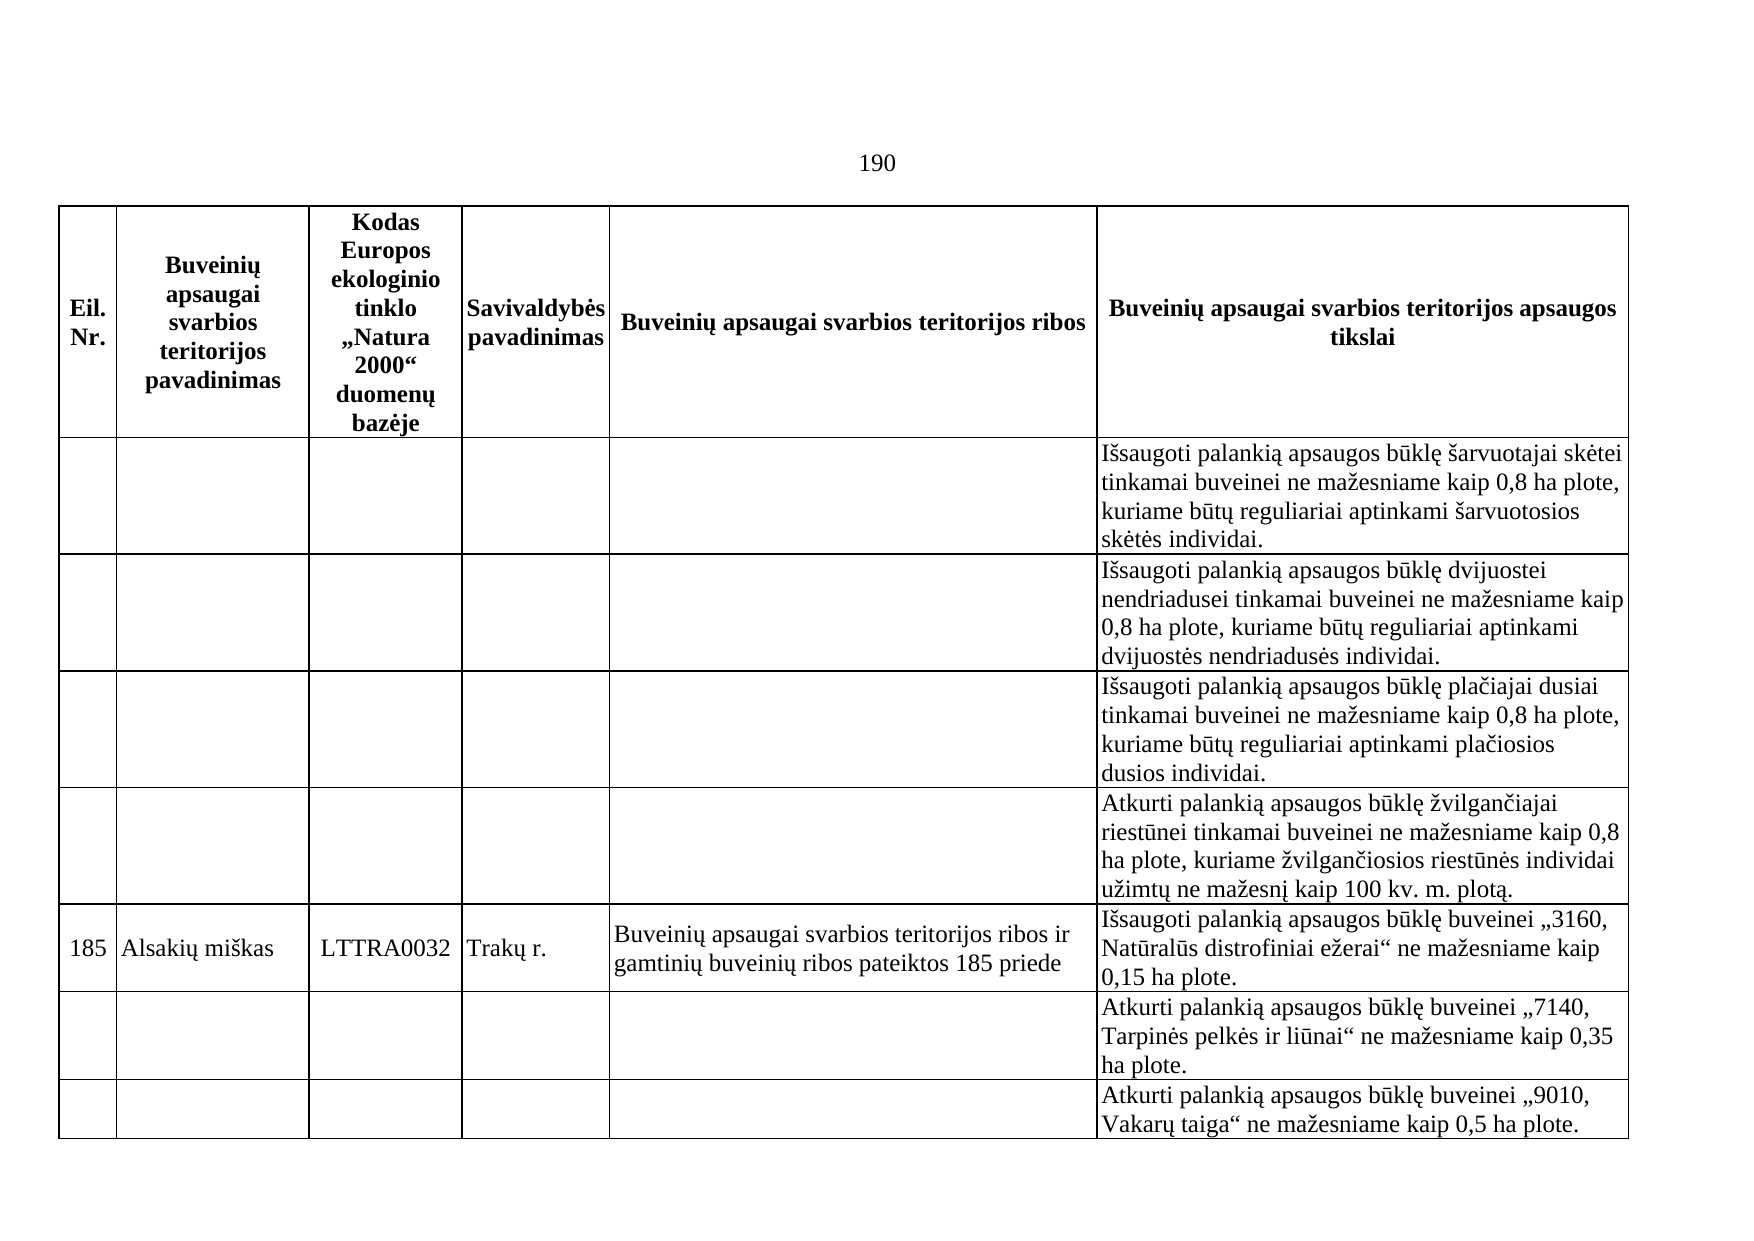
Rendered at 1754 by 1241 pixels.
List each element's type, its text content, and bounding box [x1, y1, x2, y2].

table_cell [463, 555, 609, 670]
table_header Buveinių apsaugai svarbios teritorijos pavadinimas [117, 207, 308, 437]
table_cell [610, 788, 1096, 903]
table_cell [610, 438, 1096, 553]
table_cell [310, 1080, 461, 1138]
table_cell [117, 555, 308, 670]
table_cell [610, 555, 1096, 670]
table_cell [463, 788, 609, 903]
table_cell Buveinių apsaugai svarbios teritorijos ribos ir gamtinių buveinių ribos pateiktos 185 priede [610, 905, 1096, 991]
table_cell [117, 788, 308, 903]
table_cell Atkurti palankią apsaugos būklę buveinei „9010, Vakarų taiga“ ne mažesniame kaip 0,5 ha plote. [1098, 1080, 1628, 1138]
table_cell [117, 672, 308, 786]
table_cell [610, 992, 1096, 1079]
table_cell Atkurti palankią apsaugos būklę žvilgančiajai riestūnei tinkamai buveinei ne mažesniame kaip 0,8 ha plote, kuriame žvilgančiosios riestūnės individai užimtų ne mažesnį kaip 100 kv. m. plotą. [1098, 788, 1628, 903]
table_header Buveinių apsaugai svarbios teritorijos apsaugos tikslai [1098, 207, 1628, 437]
table_cell [463, 438, 609, 553]
table_header Savivaldybės pavadinimas [463, 207, 609, 437]
table_cell [310, 788, 461, 903]
table_cell [310, 992, 461, 1079]
table_cell 185 [60, 905, 116, 991]
table_header Eil. Nr. [60, 207, 116, 437]
table_cell [610, 1080, 1096, 1138]
table_cell [60, 672, 116, 786]
table_cell Išsaugoti palankią apsaugos būklę plačiajai dusiai tinkamai buveinei ne mažesniame kaip 0,8 ha plote, kuriame būtų reguliariai aptinkami plačiosios dusios individai. [1098, 672, 1628, 786]
table_cell Alsakių miškas [117, 905, 308, 991]
table_cell [117, 1080, 308, 1138]
table_cell [60, 438, 116, 553]
table_header Kodas Europos ekologinio tinklo „Natura 2000“ duomenų bazėje [310, 207, 461, 437]
table_cell [463, 992, 609, 1079]
table_cell [60, 788, 116, 903]
table_cell [463, 1080, 609, 1138]
table_cell [60, 555, 116, 670]
table_cell [310, 438, 461, 553]
table_cell Išsaugoti palankią apsaugos būklę dvijuostei nendriadusei tinkamai buveinei ne mažesniame kaip 0,8 ha plote, kuriame būtų reguliariai aptinkami dvijuostės nendriadusės individai. [1098, 555, 1628, 670]
table_cell [463, 672, 609, 786]
table_cell [60, 992, 116, 1079]
table_cell Išsaugoti palankią apsaugos būklę buveinei „3160, Natūralūs distrofiniai ežerai“ ne mažesniame kaip 0,15 ha plote. [1098, 905, 1628, 991]
table_cell LTTRA0032 [310, 905, 461, 991]
table_cell Išsaugoti palankią apsaugos būklę šarvuotajai skėtei tinkamai buveinei ne mažesniame kaip 0,8 ha plote, kuriame būtų reguliariai aptinkami šarvuotosios skėtės individai. [1098, 438, 1628, 553]
table_cell [60, 1080, 116, 1138]
table_cell [610, 672, 1096, 786]
table_cell Trakų r. [463, 905, 609, 991]
table_cell Atkurti palankią apsaugos būklę buveinei „7140, Tarpinės pelkės ir liūnai“ ne mažesniame kaip 0,35 ha plote. [1098, 992, 1628, 1079]
table_cell [310, 672, 461, 786]
table_cell [310, 555, 461, 670]
table_header Buveinių apsaugai svarbios teritorijos ribos [610, 207, 1096, 437]
table_cell [117, 992, 308, 1079]
table_cell [117, 438, 308, 553]
